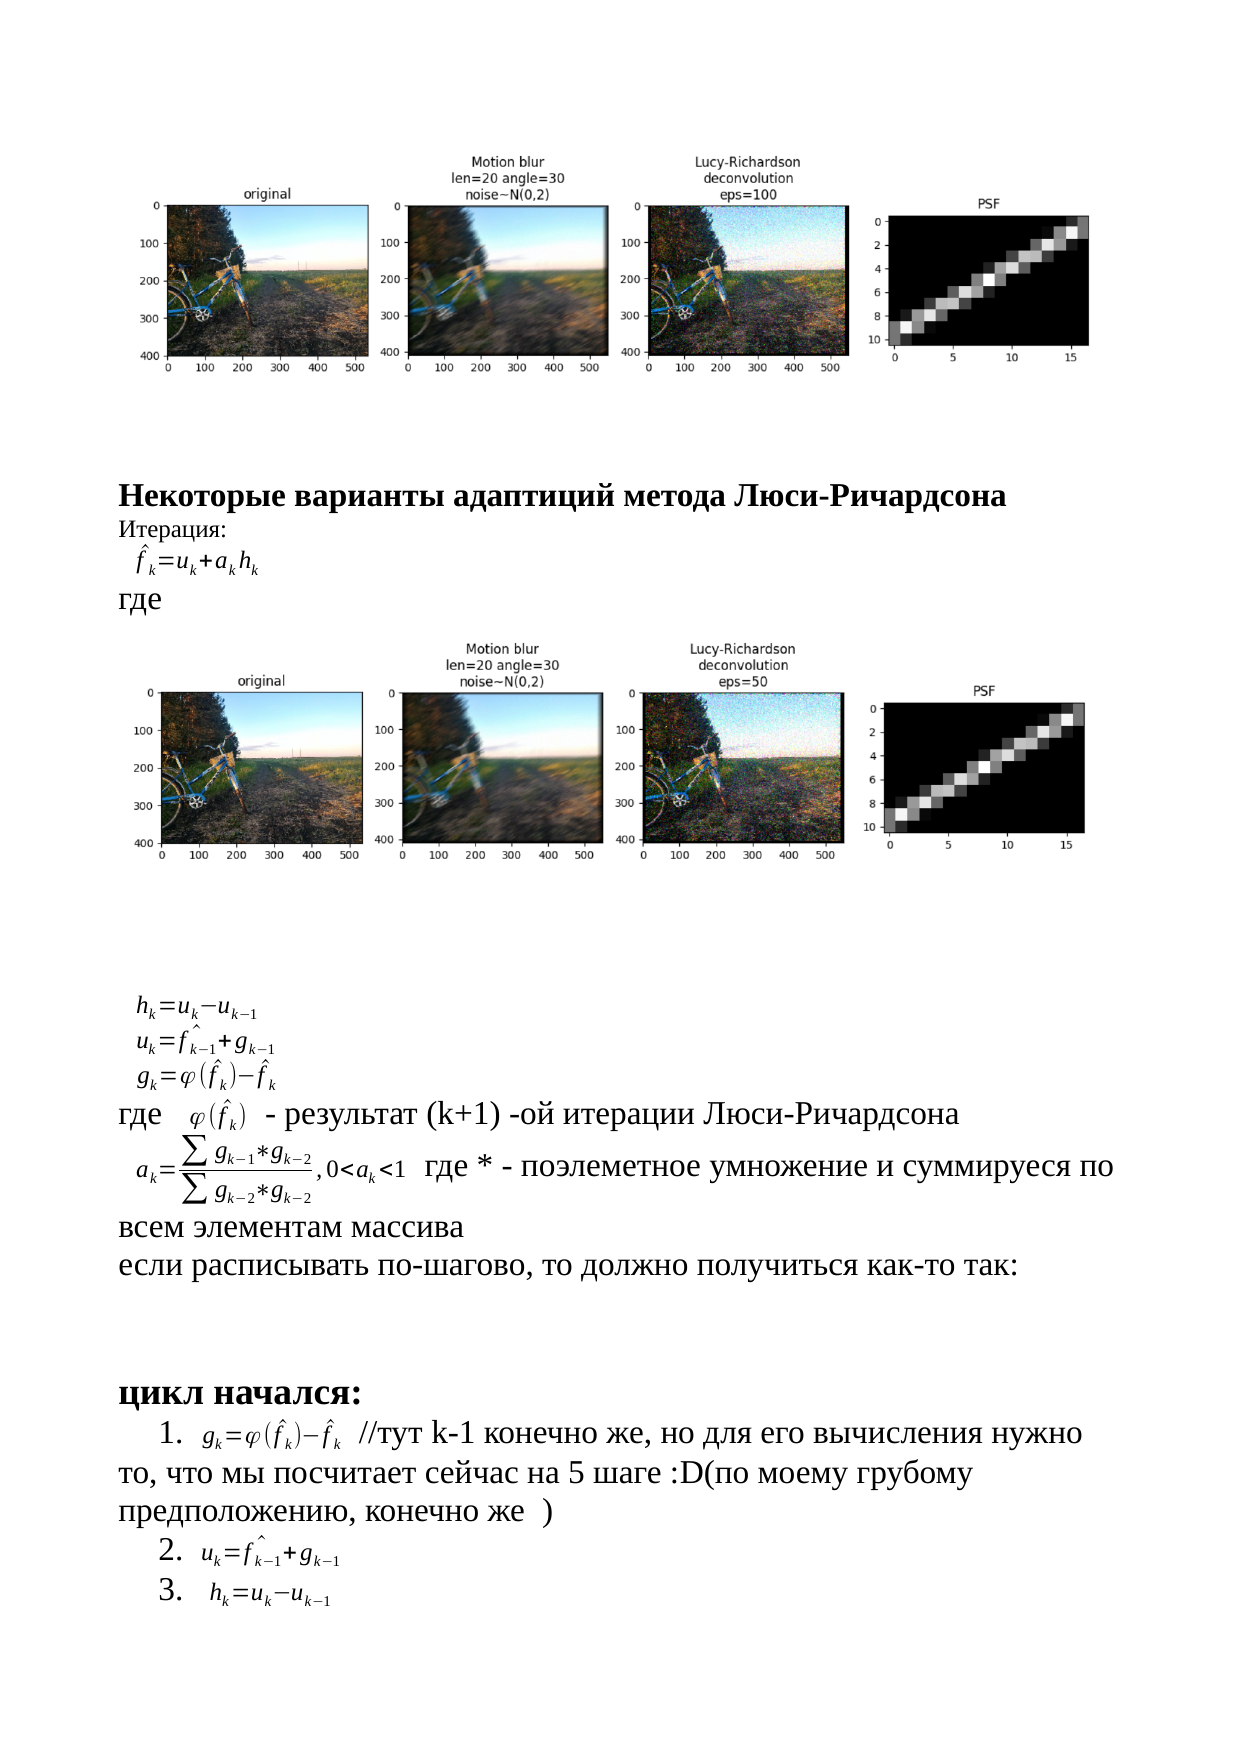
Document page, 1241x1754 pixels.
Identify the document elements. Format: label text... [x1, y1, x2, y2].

text 2. [118, 1529, 1122, 1569]
picture [118, 118, 1123, 399]
text цикл начался: [118, 1369, 1122, 1412]
text 1.//тут k-1 конечно же, но для его вычисления нужно то, что мы посчитает сейчас на 5 шаге :D(по моему грубому предположению, конечно же ) [118, 1412, 1122, 1529]
text Некоторые варианты адаптиций метода Люси-Ричардсона [118, 476, 1122, 514]
text где * - поэлеметное умножение и суммируеся по всем элементам массива [118, 1133, 1122, 1244]
text Итерация: [118, 514, 1122, 543]
picture [118, 616, 1123, 876]
text где - результат (k+1) -ой итерации Люси-Ричардсона [118, 1093, 1122, 1133]
text 3. [118, 1569, 1122, 1609]
text где [118, 578, 1122, 616]
text если расписывать по-шагово, то должно получиться как-то так: [118, 1244, 1122, 1283]
